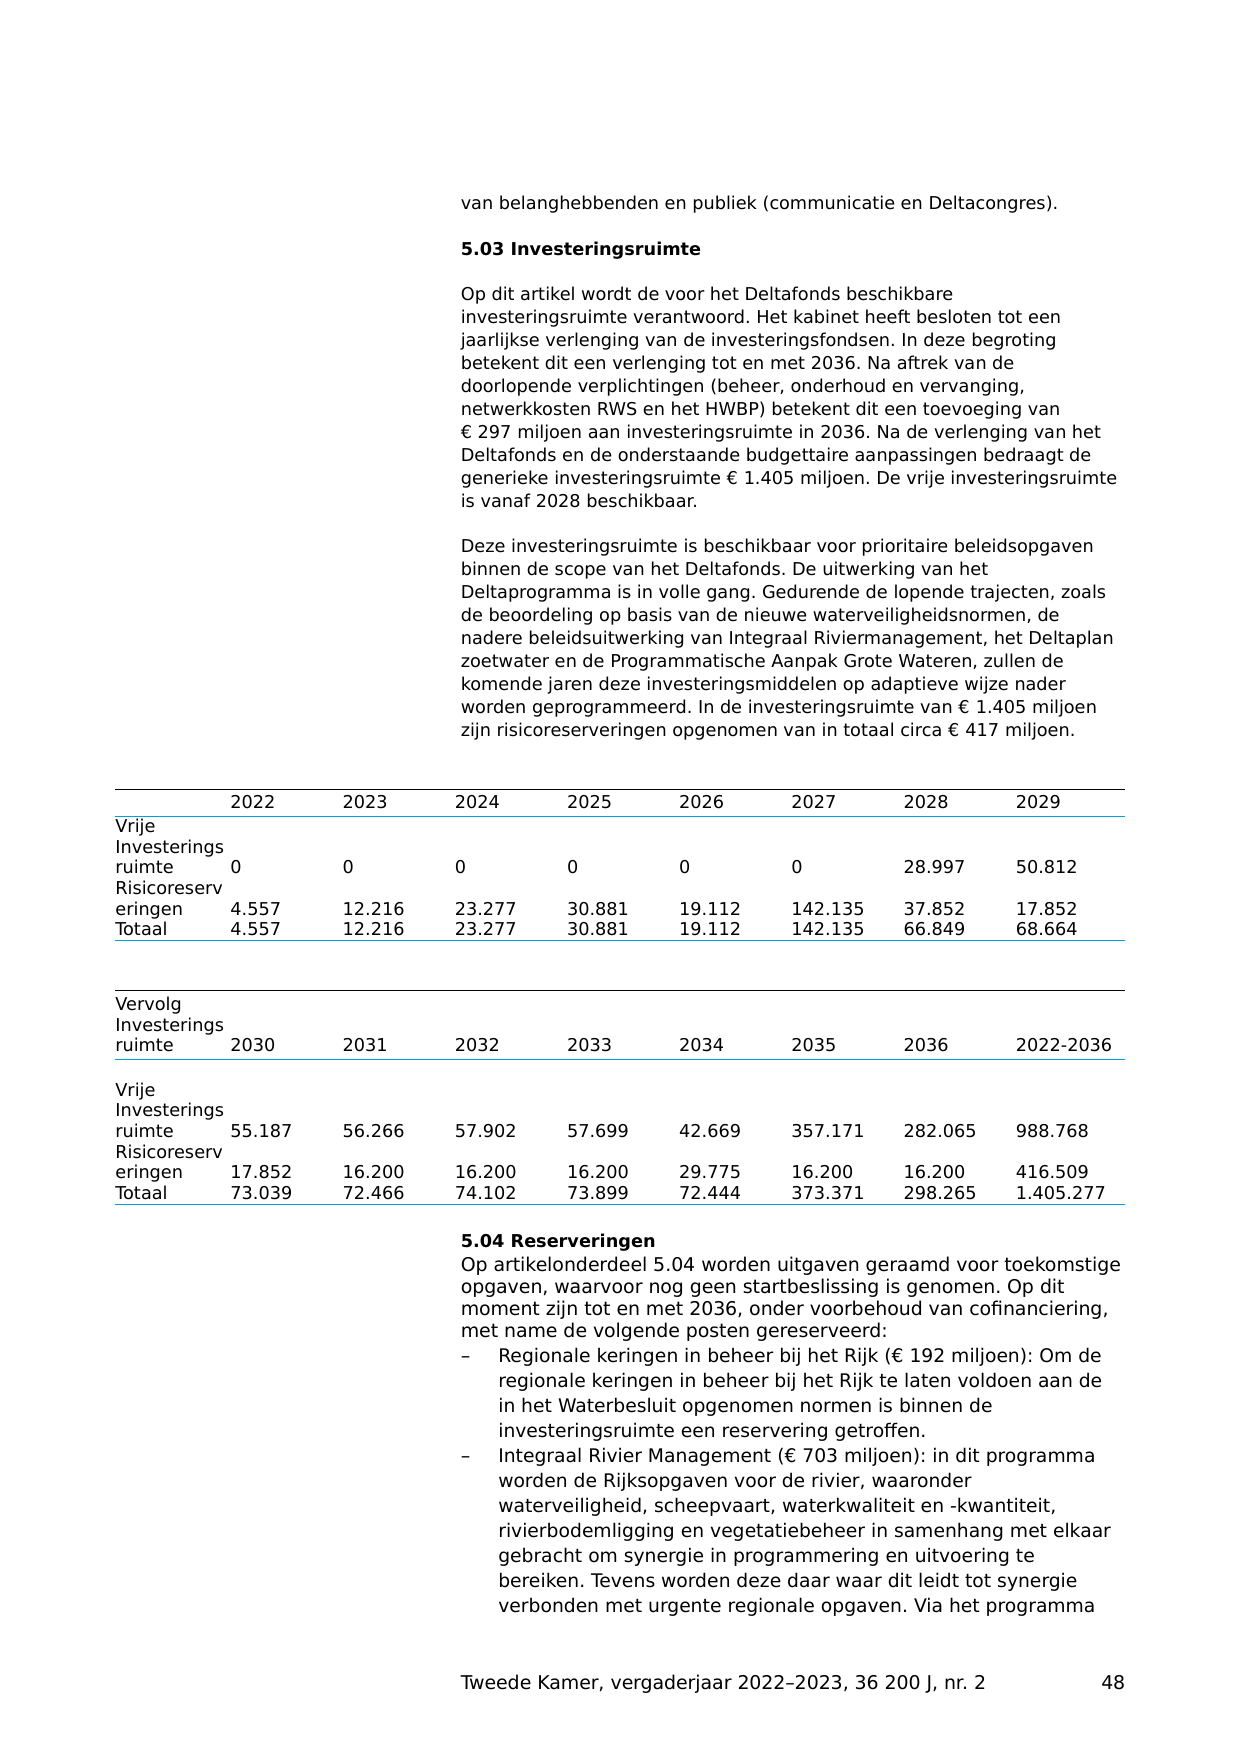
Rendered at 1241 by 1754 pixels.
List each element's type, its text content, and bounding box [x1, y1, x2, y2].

table_cell 416.509 [1013, 1142, 1125, 1183]
table_cell 2022 [227, 790, 339, 816]
table_cell 2032 [452, 991, 564, 1059]
table_cell 72.466 [340, 1183, 452, 1203]
table_cell 16.200 [564, 1142, 676, 1183]
table_cell [115, 1060, 227, 1080]
list Regionale keringen in beheer bij het Rijk (€ 192 miljoen): Om de regionale keringen in beheer bij het Rijk te laten voldoen aan de in het Waterbesluit opgenomen normen is binnen de investeringsruimte een reservering getroffen. [461, 1342, 1125, 1442]
table_header Tabel 35 Investeringsruimte (bedragen x € 1.000) [115, 764, 1125, 789]
text van belanghebbenden en publiek (communicatie en Deltacongres). [461, 191, 1125, 214]
table_cell 19.112 [676, 878, 788, 919]
table_cell 357.171 [788, 1080, 900, 1142]
table_cell 1.405.277 [1013, 1183, 1125, 1203]
table_cell 16.200 [900, 1142, 1013, 1183]
table_cell 2033 [564, 991, 676, 1059]
table_cell 17.852 [227, 1142, 339, 1183]
table_cell 56.266 [340, 1080, 452, 1142]
table_cell 2036 [900, 991, 1013, 1059]
table_cell 2027 [788, 790, 900, 816]
table_cell [564, 1060, 676, 1080]
table_cell 2035 [788, 991, 900, 1059]
table_cell Totaal [115, 919, 227, 940]
table_cell 142.135 [788, 919, 900, 940]
table_cell 12.216 [340, 878, 452, 919]
table_cell Risicoreserveringen [115, 878, 227, 919]
table_cell 16.200 [340, 1142, 452, 1183]
table_cell Vervolg Investeringsruimte [115, 991, 227, 1059]
table_cell 73.899 [564, 1183, 676, 1203]
table_cell 19.112 [676, 919, 788, 940]
table_cell 57.699 [564, 1080, 676, 1142]
table_cell 12.216 [340, 919, 452, 940]
table_cell 0 [564, 817, 676, 878]
table_header Tabel 36 Vervolg Investeringsruimte (bedragen x € 1.000) [115, 965, 1125, 990]
table_cell 4.557 [227, 878, 339, 919]
table_cell 2023 [340, 790, 452, 816]
table_cell Vrije Investeringsruimte [115, 817, 227, 878]
table_cell 72.444 [676, 1183, 788, 1203]
table_cell 50.812 [1013, 817, 1125, 878]
table_cell 142.135 [788, 878, 900, 919]
table_cell [115, 790, 227, 816]
text Op dit artikel wordt de voor het Deltafonds beschikbare investeringsruimte verantwoord. Het kabinet heeft besloten tot een jaarlijkse verlenging van de investeringsfondsen. In deze begroting betekent dit een verlenging tot en met 2036. Na aftrek van de doorlopende verplichtingen (beheer, onderhoud en vervanging, netwerkkosten RWS en het HWBP) betekent dit een toevoeging van € 297 miljoen aan investeringsruimte in 2036. Na de verlenging van het Deltafonds en de onderstaande budgettaire aanpassingen bedraagt de generieke investeringsruimte € 1.405 miljoen. De vrije investeringsruimte is vanaf 2028 beschikbaar. [461, 282, 1125, 512]
text Op artikelonderdeel 5.04 worden uitgaven geraamd voor toekomstige opgaven, waarvoor nog geen startbeslissing is genomen. Op dit moment zijn tot en met 2036, onder voorbehoud van cofinanciering, met name de volgende posten gereserveerd: [461, 1254, 1125, 1342]
table_cell 0 [340, 817, 452, 878]
table_cell 42.669 [676, 1080, 788, 1142]
table_cell 17.852 [1013, 878, 1125, 919]
table_cell 37.852 [900, 878, 1013, 919]
table_cell [900, 1060, 1013, 1080]
table_cell Vrije Investeringsruimte [115, 1080, 227, 1142]
table_cell 0 [788, 817, 900, 878]
table_cell 0 [227, 817, 339, 878]
table_cell 4.557 [227, 919, 339, 940]
table_cell 66.849 [900, 919, 1013, 940]
table_cell 29.775 [676, 1142, 788, 1183]
table_cell 2031 [340, 991, 452, 1059]
table_cell 2029 [1013, 790, 1125, 816]
table_cell [788, 1060, 900, 1080]
table_cell 30.881 [564, 878, 676, 919]
table_cell 30.881 [564, 919, 676, 940]
table_cell 74.102 [452, 1183, 564, 1203]
table_cell 68.664 [1013, 919, 1125, 940]
table_cell 16.200 [452, 1142, 564, 1183]
table_cell 373.371 [788, 1183, 900, 1203]
table_cell [676, 1060, 788, 1080]
text Deze investeringsruimte is beschikbaar voor prioritaire beleidsopgaven binnen de scope van het Deltafonds. De uitwerking van het Deltaprogramma is in volle gang. Gedurende de lopende trajecten, zoals de beoordeling op basis van de nieuwe waterveiligheidsnormen, de nadere beleidsuitwerking van Integraal Riviermanagement, het Deltaplan zoetwater en de Programmatische Aanpak Grote Wateren, zullen de komende jaren deze investeringsmiddelen op adaptieve wijze nader worden geprogrammeerd. In de investeringsruimte van € 1.405 miljoen zijn risicoreserveringen opgenomen van in totaal circa € 417 miljoen. [461, 534, 1125, 741]
text 5.03 Investeringsruimte [461, 237, 1125, 259]
table_cell 2024 [452, 790, 564, 816]
table_cell [1013, 1060, 1125, 1080]
table_cell [340, 1060, 452, 1080]
table_cell 16.200 [788, 1142, 900, 1183]
table_cell 23.277 [452, 919, 564, 940]
table_cell 2022-2036 [1013, 991, 1125, 1059]
table_cell Totaal [115, 1183, 227, 1203]
table_cell 2026 [676, 790, 788, 816]
table_cell [452, 1060, 564, 1080]
table_cell 298.265 [900, 1183, 1013, 1203]
list Integraal Rivier Management (€ 703 miljoen): in dit programma worden de Rijksopgaven voor de rivier, waaronder waterveiligheid, scheepvaart, waterkwaliteit en -kwantiteit, rivierbodemligging en vegetatiebeheer in samenhang met elkaar gebracht om synergie in programmering en uitvoering te bereiken. Tevens worden deze daar waar dit leidt tot synergie verbonden met urgente regionale opgaven. Via het programma [461, 1442, 1125, 1617]
table_cell 2034 [676, 991, 788, 1059]
table_cell 0 [676, 817, 788, 878]
table_cell 28.997 [900, 817, 1013, 878]
table_cell Risicoreserveringen [115, 1142, 227, 1183]
table_cell 57.902 [452, 1080, 564, 1142]
table_cell 988.768 [1013, 1080, 1125, 1142]
table_cell [227, 1060, 339, 1080]
table_cell 2030 [227, 991, 339, 1059]
table_cell 2028 [900, 790, 1013, 816]
table_cell 73.039 [227, 1183, 339, 1203]
table_cell 55.187 [227, 1080, 339, 1142]
table_cell 0 [452, 817, 564, 878]
table_cell 23.277 [452, 878, 564, 919]
table_cell 2025 [564, 790, 676, 816]
text 5.04 Reserveringen [461, 1229, 1125, 1252]
table_cell 282.065 [900, 1080, 1013, 1142]
